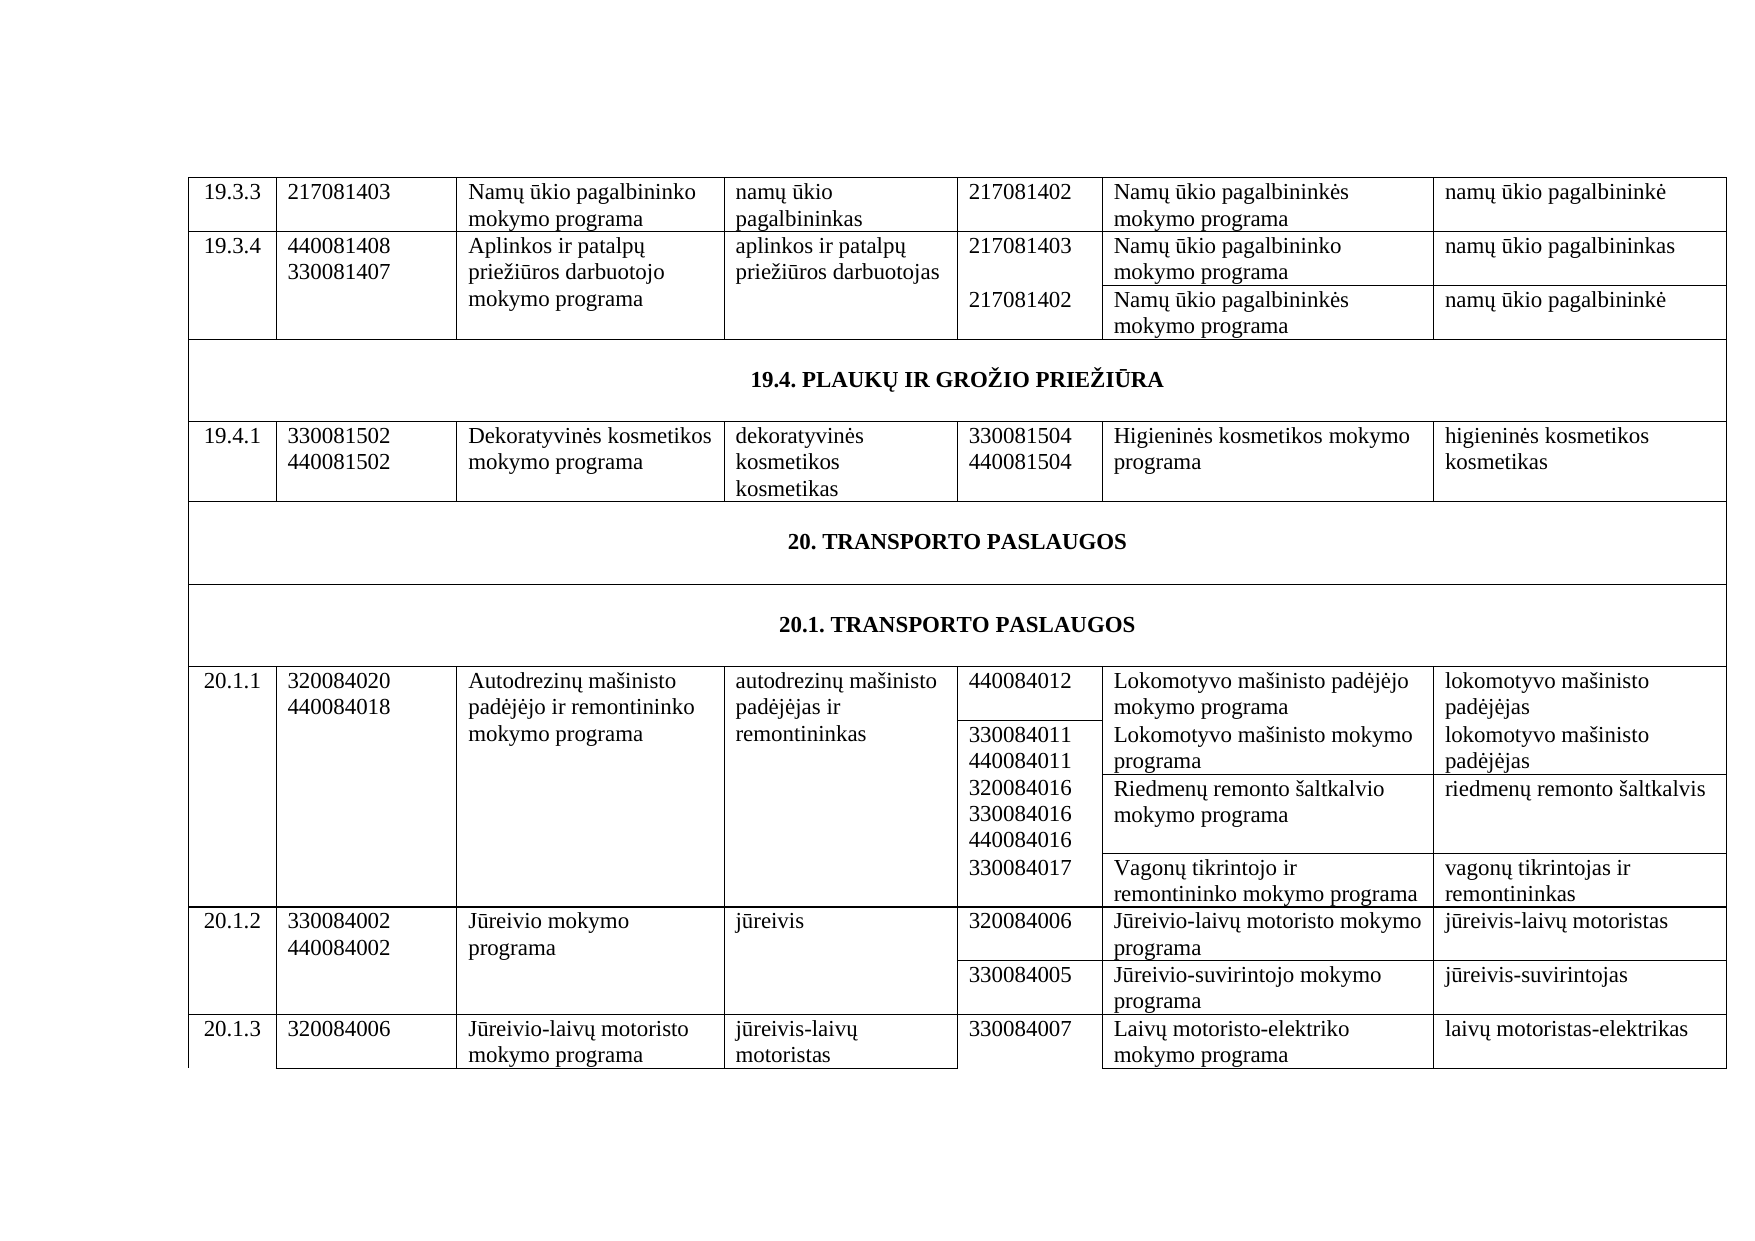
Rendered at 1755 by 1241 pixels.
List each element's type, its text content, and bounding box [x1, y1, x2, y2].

table_cell 19.4.1 [189, 422, 276, 501]
table_cell jūreivis-suvirintojas [1434, 961, 1726, 1014]
table_cell Vagonų tikrintojo ir remontininko mokymo programa [1103, 854, 1433, 906]
table_cell Lokomotyvo mašinisto padėjėjo mokymo programa [1103, 667, 1433, 720]
table_cell 330084005 [958, 961, 1102, 1014]
table_cell jūreivis-laivų motoristas [1434, 908, 1726, 960]
table_cell namų ūkio pagalbininkė [1434, 178, 1726, 231]
table_cell vagonų tikrintojas ir remontininkas [1434, 854, 1726, 906]
table_cell jūreivis [725, 908, 957, 1014]
table_cell 217081402 [958, 178, 1102, 231]
table_cell 217081402 [958, 285, 1102, 338]
table_cell Jūreivio-laivų motoristo mokymo programa [457, 1015, 724, 1068]
table_cell 320084006 [277, 1015, 456, 1068]
table_cell 330084007 [958, 1015, 1102, 1068]
table_cell 330081504 440081504 [958, 422, 1102, 501]
table_cell 330084002 440084002 [277, 908, 456, 1014]
table_cell 20.1.3 [189, 1015, 276, 1068]
table_cell namų ūkio pagalbininkas [725, 178, 957, 231]
table_cell namų ūkio pagalbininkė [1434, 286, 1726, 338]
table_cell Namų ūkio pagalbininko mokymo programa [457, 178, 724, 231]
table_cell 217081403 [277, 178, 456, 231]
table_cell 20.1.2 [189, 908, 276, 1014]
table_cell Riedmenų remonto šaltkalvio mokymo programa [1103, 775, 1433, 853]
table_cell Lokomotyvo mašinisto mokymo programa [1103, 720, 1433, 773]
table_cell 20.1.1 [189, 667, 276, 906]
table_cell Namų ūkio pagalbininkės mokymo programa [1103, 178, 1433, 231]
table_cell 440084012 [958, 667, 1102, 720]
table_cell riedmenų remonto šaltkalvis [1434, 775, 1726, 853]
table_cell 19.3.3 [189, 178, 276, 231]
table_cell 330084017 [958, 853, 1102, 906]
table_cell aplinkos ir patalpų priežiūros darbuotojas [725, 232, 957, 338]
table_cell jūreivis-laivų motoristas [725, 1015, 957, 1068]
table_cell Dekoratyvinės kosmetikos mokymo programa [457, 422, 724, 501]
table_cell 320084006 [958, 908, 1102, 960]
table_cell 19.3.4 [189, 232, 276, 338]
table_cell namų ūkio pagalbininkas [1434, 232, 1726, 285]
table_cell higieninės kosmetikos kosmetikas [1434, 422, 1726, 501]
table_cell lokomotyvo mašinisto padėjėjas [1434, 720, 1726, 773]
table_cell dekoratyvinės kosmetikos kosmetikas [725, 422, 957, 501]
table_cell Jūreivio-laivų motoristo mokymo programa [1103, 908, 1433, 960]
table_cell Jūreivio mokymo programa [457, 908, 724, 1014]
table_cell Aplinkos ir patalpų priežiūros darbuotojo mokymo programa [457, 232, 724, 338]
table_cell autodrezinų mašinisto padėjėjas ir remontininkas [725, 667, 957, 906]
table_cell 217081403 [958, 232, 1102, 285]
table_cell Autodrezinų mašinisto padėjėjo ir remontininko mokymo programa [457, 667, 724, 906]
table_cell Namų ūkio pagalbininkės mokymo programa [1103, 286, 1433, 338]
table_cell Higieninės kosmetikos mokymo programa [1103, 422, 1433, 501]
table_cell 440081408 330081407 [277, 232, 456, 338]
table_cell 330084011 440084011 320084016 330084016 440084016 [958, 721, 1102, 853]
table_cell 330081502 440081502 [277, 422, 456, 501]
table_cell Laivų motoristo-elektriko mokymo programa [1103, 1015, 1433, 1068]
table_cell 320084020 440084018 [277, 667, 456, 906]
table_cell lokomotyvo mašinisto padėjėjas [1434, 667, 1726, 720]
table_cell 20.1. TRANSPORTO PASLAUGOS [189, 585, 1726, 666]
table_cell Jūreivio-suvirintojo mokymo programa [1103, 961, 1433, 1014]
table_cell laivų motoristas-elektrikas [1434, 1015, 1726, 1068]
table_cell Namų ūkio pagalbininko mokymo programa [1103, 232, 1433, 285]
table_cell 19.4. PLAUKŲ IR GROŽIO PRIEŽIŪRA [189, 340, 1726, 421]
table_cell 20. TRANSPORTO PASLAUGOS [189, 502, 1726, 583]
